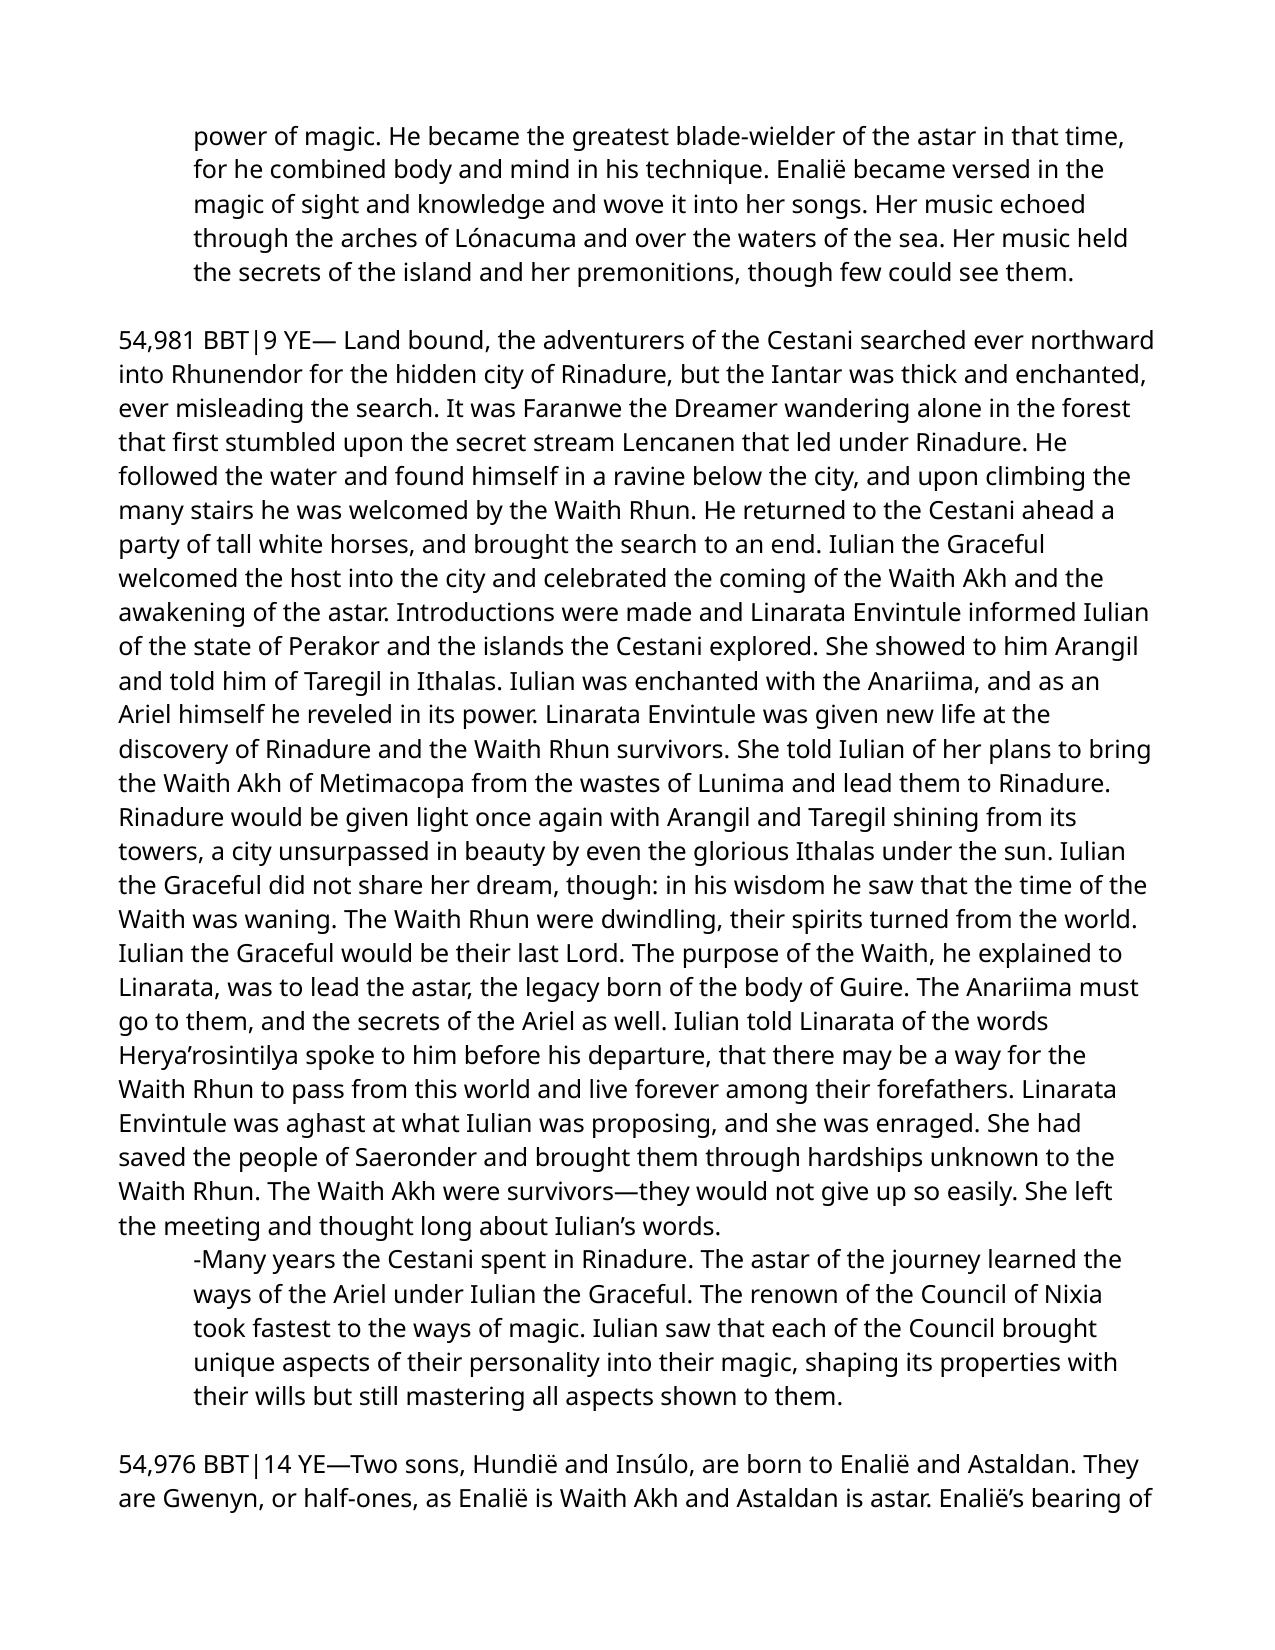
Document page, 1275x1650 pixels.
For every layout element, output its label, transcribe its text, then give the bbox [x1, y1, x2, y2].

text 54,976 BBT|14 YE—Two sons, Hundië and Insúlo, are born to Enalië and Astaldan. They are Gwenyn, or half-ones, as Enalië is Waith Akh and Astaldan is astar. Enalië’s bearing of [118, 1447, 1157, 1515]
text -Many years the Cestani spent in Rinadure. The astar of the journey learned the ways of the Ariel under Iulian the Graceful. The renown of the Council of Nixia took fastest to the ways of magic. Iulian saw that each of the Council brought unique aspects of their personality into their magic, shaping its properties with their wills but still mastering all aspects shown to them. [193, 1242, 1157, 1412]
text power of magic. He became the greatest blade-wielder of the astar in that time, for he combined body and mind in his technique. Enalië became versed in the magic of sight and knowledge and wove it into her songs. Her music echoed through the arches of Lónacuma and over the waters of the sea. Her music held the secrets of the island and her premonitions, though few could see them. [193, 118, 1157, 288]
text 54,981 BBT|9 YE— Land bound, the adventurers of the Cestani searched ever northward into Rhunendor for the hidden city of Rinadure, but the Iantar was thick and enchanted, ever misleading the search. It was Faranwe the Dreamer wandering alone in the forest that first stumbled upon the secret stream Lencanen that led under Rinadure. He followed the water and found himself in a ravine below the city, and upon climbing the many stairs he was welcomed by the Waith Rhun. He returned to the Cestani ahead a party of tall white horses, and brought the search to an end. Iulian the Graceful welcomed the host into the city and celebrated the coming of the Waith Akh and the awakening of the astar. Introductions were made and Linarata Envintule informed Iulian of the state of Perakor and the islands the Cestani explored. She showed to him Arangil and told him of Taregil in Ithalas. Iulian was enchanted with the Anariima, and as an Ariel himself he reveled in its power. Linarata Envintule was given new life at the discovery of Rinadure and the Waith Rhun survivors. She told Iulian of her plans to bring the Waith Akh of Metimacopa from the wastes of Lunima and lead them to Rinadure. Rinadure would be given light once again with Arangil and Taregil shining from its towers, a city unsurpassed in beauty by even the glorious Ithalas under the sun. Iulian the Graceful did not share her dream, though: in his wisdom he saw that the time of the Waith was waning. The Waith Rhun were dwindling, their spirits turned from the world. Iulian the Graceful would be their last Lord. The purpose of the Waith, he explained to Linarata, was to lead the astar, the legacy born of the body of Guire. The Anariima must go to them, and the secrets of the Ariel as well. Iulian told Linarata of the words Herya’rosintilya spoke to him before his departure, that there may be a way for the Waith Rhun to pass from this world and live forever among their forefathers. Linarata Envintule was aghast at what Iulian was proposing, and she was enraged. She had saved the people of Saeronder and brought them through hardships unknown to the Waith Rhun. The Waith Akh were survivors—they would not give up so easily. She left the meeting and thought long about Iulian’s words. [118, 322, 1157, 1242]
